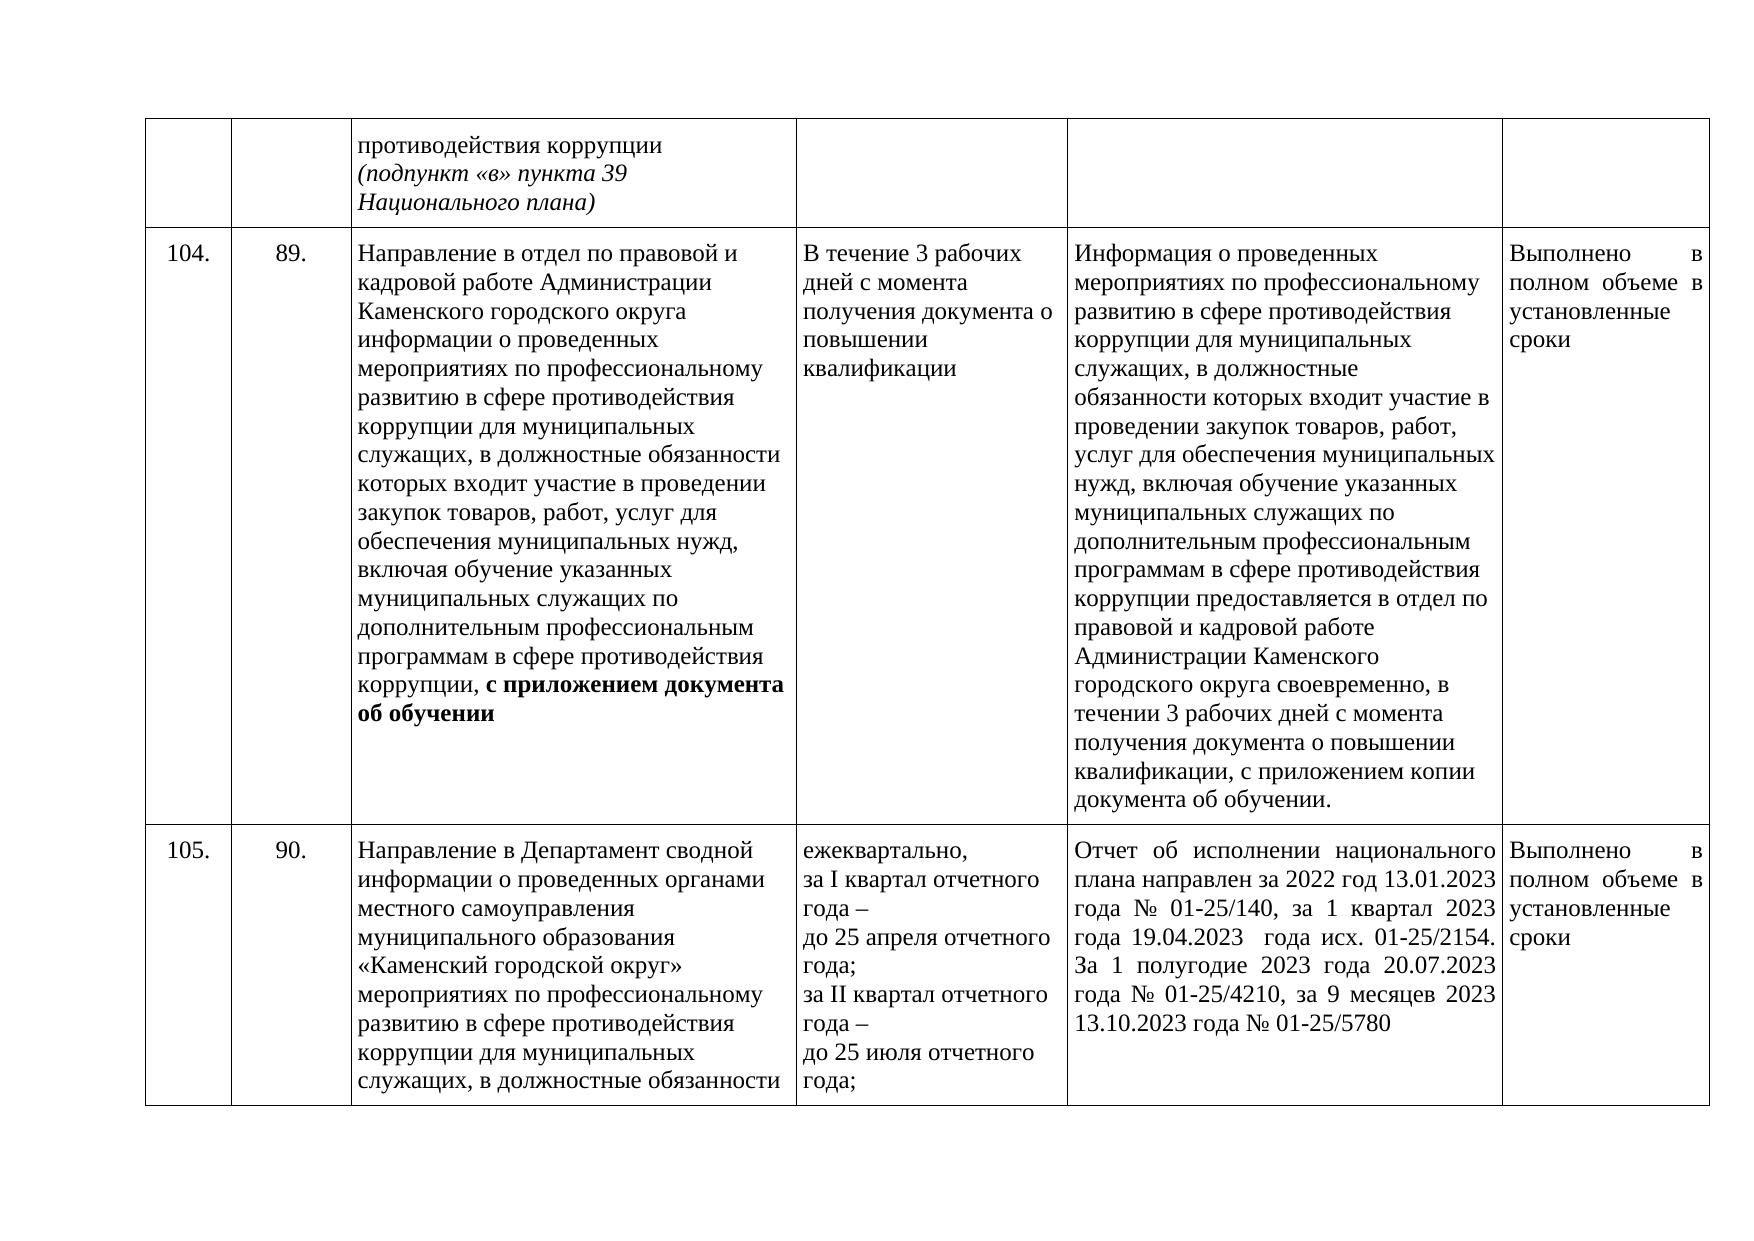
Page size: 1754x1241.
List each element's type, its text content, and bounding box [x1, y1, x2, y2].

table_cell 104. [146, 228, 231, 824]
table_cell 89. [232, 228, 351, 824]
table_cell Выполнено в полном объеме в установленные сроки [1503, 228, 1709, 824]
table_cell Направление в отдел по правовой и кадровой работе Администрации Каменского городского округа информации о проведенных мероприятиях по профессиональному развитию в сфере противодействия коррупции для муниципальных служащих, в должностные обязанности которых входит участие в проведении закупок товаров, работ, услуг для обеспечения муниципальных нужд, включая обучение указанных муниципальных служащих по дополнительным профессиональным программам в сфере противодействия коррупции, с приложением документа об обучении [352, 228, 796, 824]
table_cell Отчет об исполнении национального плана направлен за 2022 год 13.01.2023 года № 01-25/140, за 1 квартал 2023 года 19.04.2023 года исх. 01-25/2154. За 1 полугодие 2023 года 20.07.2023 года № 01-25/4210, за 9 месяцев 2023 13.10.2023 года № 01-25/5780 [1068, 825, 1502, 1105]
table_cell [1710, 824, 1724, 1105]
table_cell [1710, 227, 1724, 824]
table_cell [232, 119, 351, 227]
table_cell [1068, 119, 1502, 227]
table_cell 105. [146, 825, 231, 1105]
table_cell [1503, 119, 1709, 227]
table_cell Выполнено в полном объеме в установленные сроки [1503, 825, 1709, 1105]
table_cell Направление в Департамент сводной информации о проведенных органами местного самоуправления муниципального образования «Каменский городской округ» мероприятиях по профессиональному развитию в сфере противодействия коррупции для муниципальных служащих, в должностные обязанности [352, 825, 796, 1105]
table_cell ежеквартально, за I квартал отчетного года – до 25 апреля отчетного года; за II квартал отчетного года – до 25 июля отчетного года; [797, 825, 1067, 1105]
table_cell противодействия коррупции (подпункт «в» пункта 39 Национального плана) [352, 119, 796, 227]
table_cell [1710, 118, 1724, 227]
table_cell [797, 119, 1067, 227]
table_cell [146, 119, 231, 227]
table_cell Информация о проведенных мероприятиях по профессиональному развитию в сфере противодействия коррупции для муниципальных служащих, в должностные обязанности которых входит участие в проведении закупок товаров, работ, услуг для обеспечения муниципальных нужд, включая обучение указанных муниципальных служащих по дополнительным профессиональным программам в сфере противодействия коррупции предоставляется в отдел по правовой и кадровой работе Администрации Каменского городского округа своевременно, в течении 3 рабочих дней с момента получения документа о повышении квалификации, с приложением копии документа об обучении. [1068, 228, 1502, 824]
table_cell В течение 3 рабочих дней с момента получения документа о повышении квалификации [797, 228, 1067, 824]
table_cell 90. [232, 825, 351, 1105]
